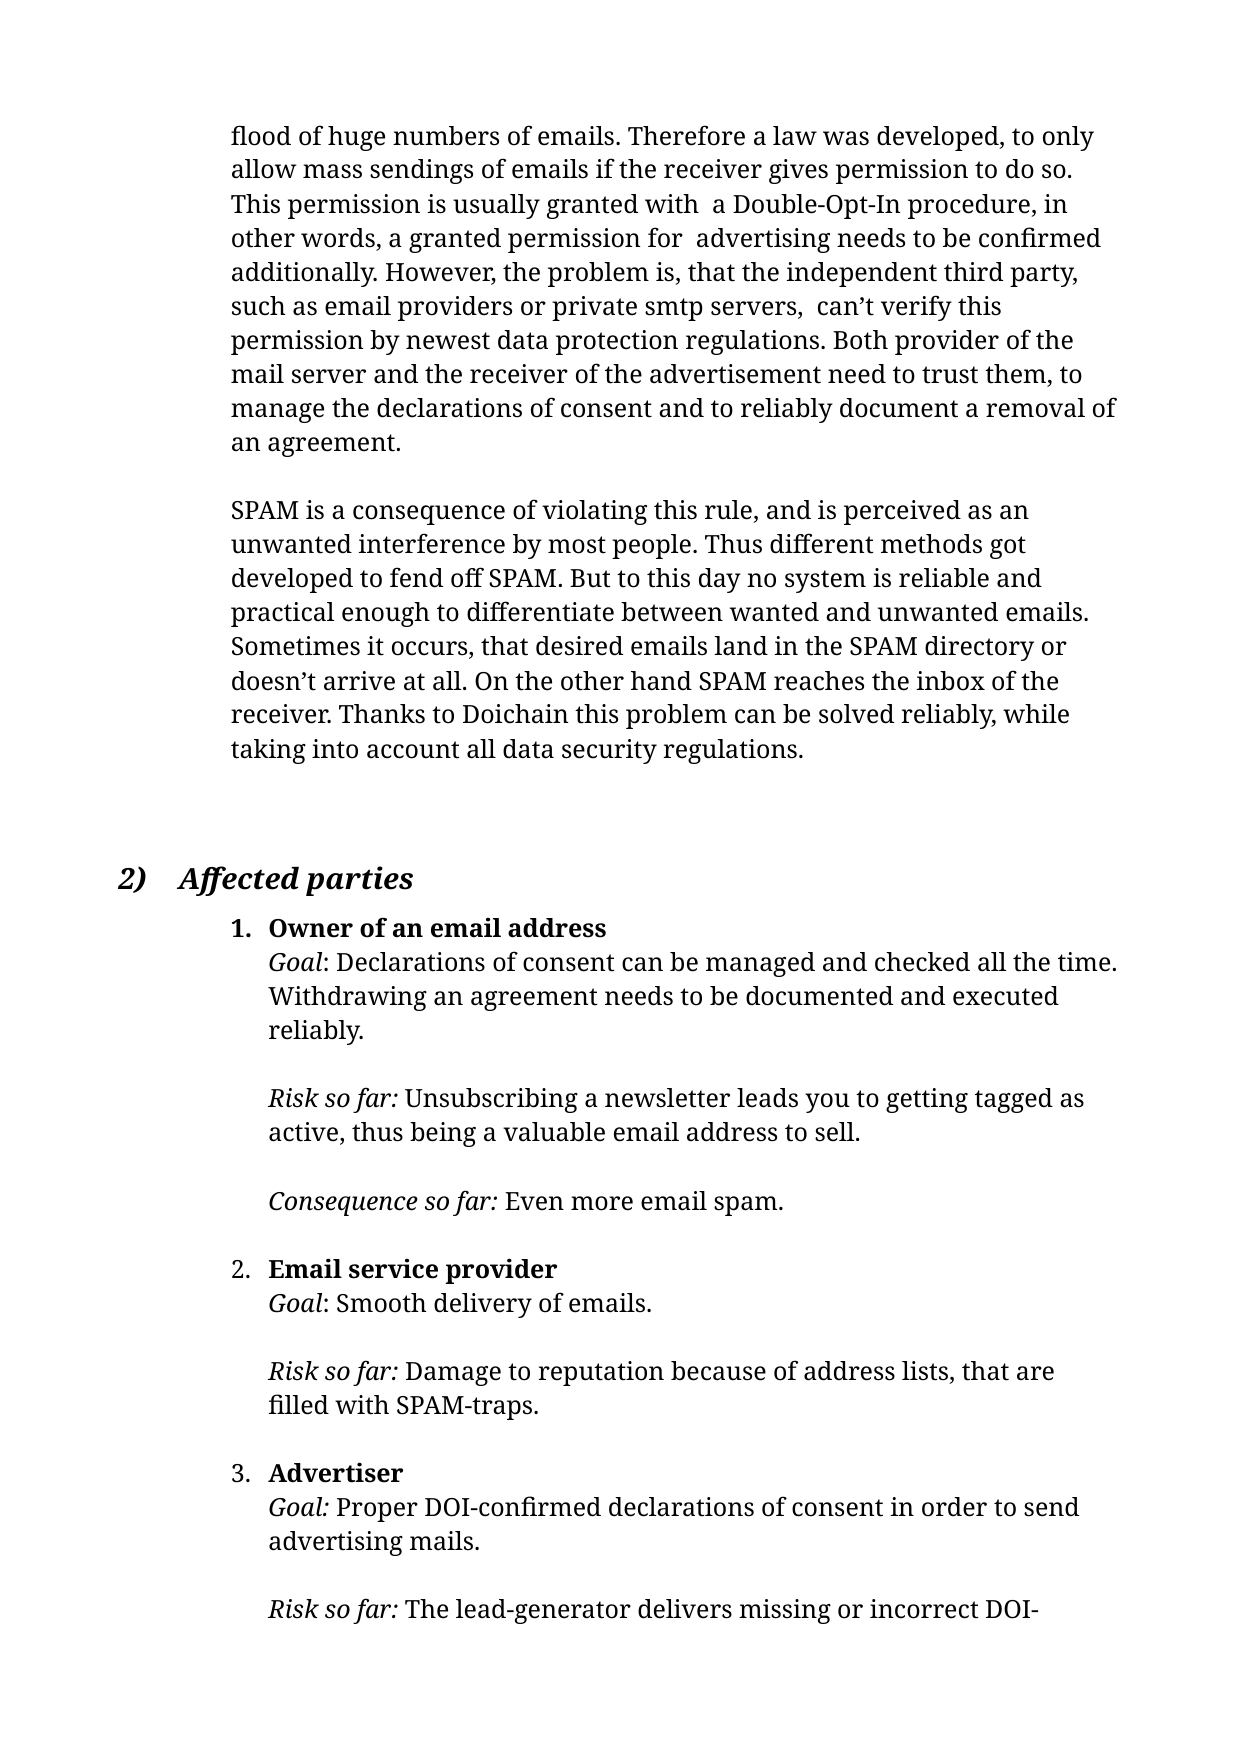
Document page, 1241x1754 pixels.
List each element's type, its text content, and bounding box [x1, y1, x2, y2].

list Advertiser Goal: Proper DOI-confirmed declarations of consent in order to send advertising mails. Risk so far: The lead-generator delivers missing or incorrect DOI- [231, 1456, 1122, 1626]
list Email service provider Goal: Smooth delivery of emails. Risk so far: Damage to reputation because of address lists, that are filled with SPAM-traps. [231, 1251, 1122, 1456]
subtitle Affected parties [118, 858, 1122, 898]
list flood of huge numbers of emails. Therefore a law was developed, to only allow mass sendings of emails if the receiver gives permission to do so. This permission is usually granted with a Double-Opt-In procedure, in other words, a granted permission for advertising needs to be confirmed additionally. However, the problem is, that the independent third party, such as email providers or private smtp servers, can’t verify this permission by newest data protection regulations. Both provider of the mail server and the receiver of the advertisement need to trust them, to manage the declarations of consent and to reliably document a removal of an agreement. [193, 118, 1122, 459]
list Goal: Declarations of consent can be managed and checked all the time. Withdrawing an agreement needs to be documented and executed reliably. Risk so far: Unsubscribing a newsletter leads you to getting tagged as active, thus being a valuable email address to sell. Consequence so far: Even more email spam. [231, 945, 1122, 1251]
list SPAM is a consequence of violating this rule, and is perceived as an unwanted interference by most people. Thus different methods got developed to fend off SPAM. But to this day no system is reliable and practical enough to differentiate between wanted and unwanted emails. Sometimes it occurs, that desired emails land in the SPAM directory or doesn’t arrive at all. On the other hand SPAM reaches the inbox of the receiver. Thanks to Doichain this problem can be solved reliably, while taking into account all data security regulations. [193, 459, 1122, 833]
list Owner of an email address [231, 911, 1122, 945]
